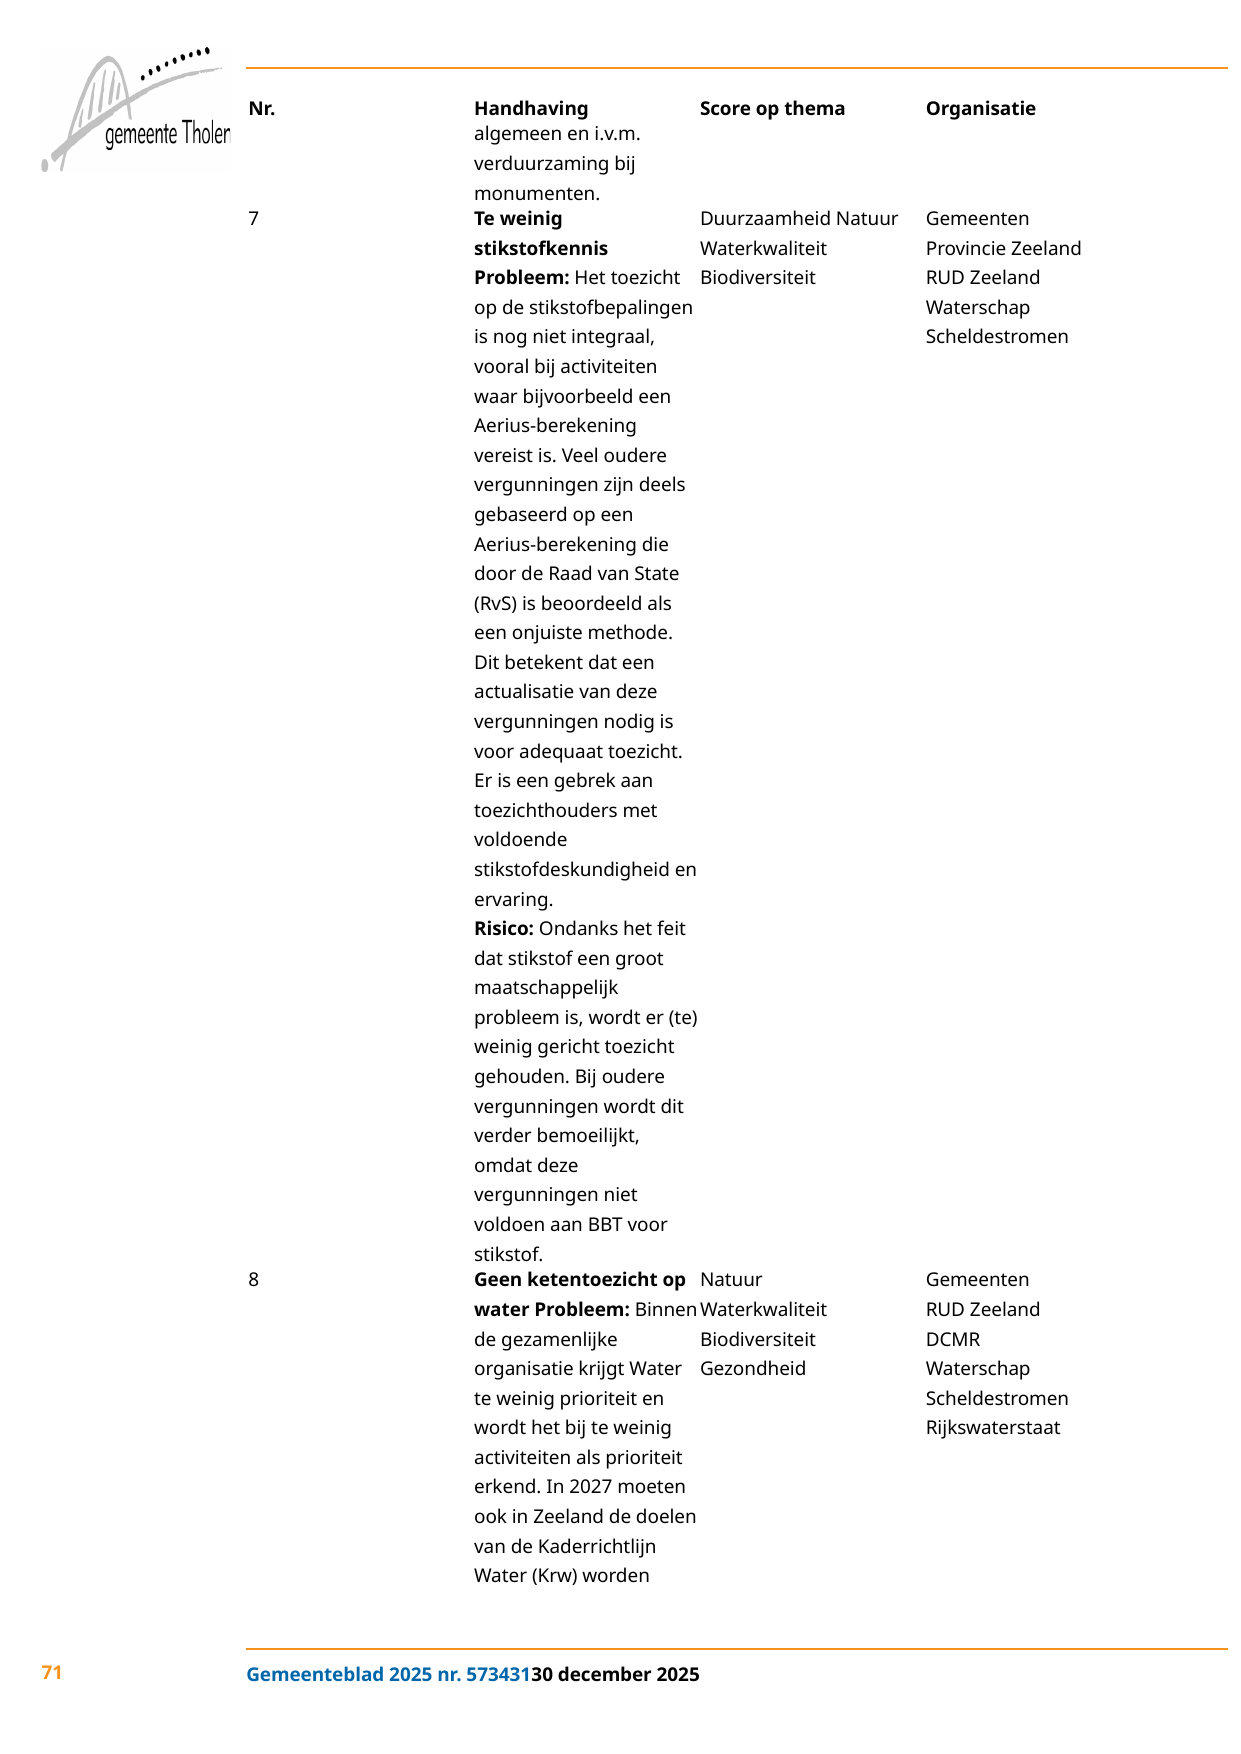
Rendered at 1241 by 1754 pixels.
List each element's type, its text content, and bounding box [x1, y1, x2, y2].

table_cell [926, 121, 1152, 205]
table_cell 8 [248, 1267, 474, 1588]
table_header Score op thema [700, 95, 926, 121]
table_cell 7 [248, 205, 474, 1267]
table_cell [700, 121, 926, 205]
table_cell Gemeenten Provincie Zeeland RUD Zeeland Waterschap Scheldestromen [926, 205, 1152, 1267]
picture [41, 47, 231, 172]
table_cell Gemeenten RUD Zeeland DCMR Waterschap Scheldestromen Rijkswaterstaat [926, 1267, 1152, 1588]
table_cell Natuur Waterkwaliteit Biodiversiteit Gezondheid [700, 1267, 926, 1588]
table_cell Te weinig stikstofkennis Probleem: Het toezicht op de stikstofbepalingen is nog niet integraal, vooral bij activiteiten waar bijvoorbeeld een Aerius-berekening vereist is. Veel oudere vergunningen zijn deels gebaseerd op een Aerius-berekening die door de Raad van State (RvS) is beoordeeld als een onjuiste methode. Dit betekent dat een actualisatie van deze vergunningen nodig is voor adequaat toezicht. Er is een gebrek aan toezichthouders met voldoende stikstofdeskundigheid en ervaring. Risico: Ondanks het feit dat stikstof een groot maatschappelijk probleem is, wordt er (te) weinig gericht toezicht gehouden. Bij oudere vergunningen wordt dit verder bemoeilijkt, omdat deze vergunningen niet voldoen aan BBT voor stikstof. [474, 205, 700, 1267]
table_header Organisatie [926, 95, 1152, 121]
table_cell Duurzaamheid Natuur Waterkwaliteit Biodiversiteit [700, 205, 926, 1267]
table_cell algemeen en i.v.m. verduurzaming bij monumenten. [474, 121, 700, 205]
table_cell [248, 121, 474, 205]
table_header Handhaving [474, 95, 700, 121]
table_cell Geen ketentoezicht op water Probleem: Binnen de gezamenlijke organisatie krijgt Water te weinig prioriteit en wordt het bij te weinig activiteiten als prioriteit erkend. In 2027 moeten ook in Zeeland de doelen van de Kaderrichtlijn Water (Krw) worden [474, 1267, 700, 1588]
table_header Nr. [248, 95, 474, 121]
